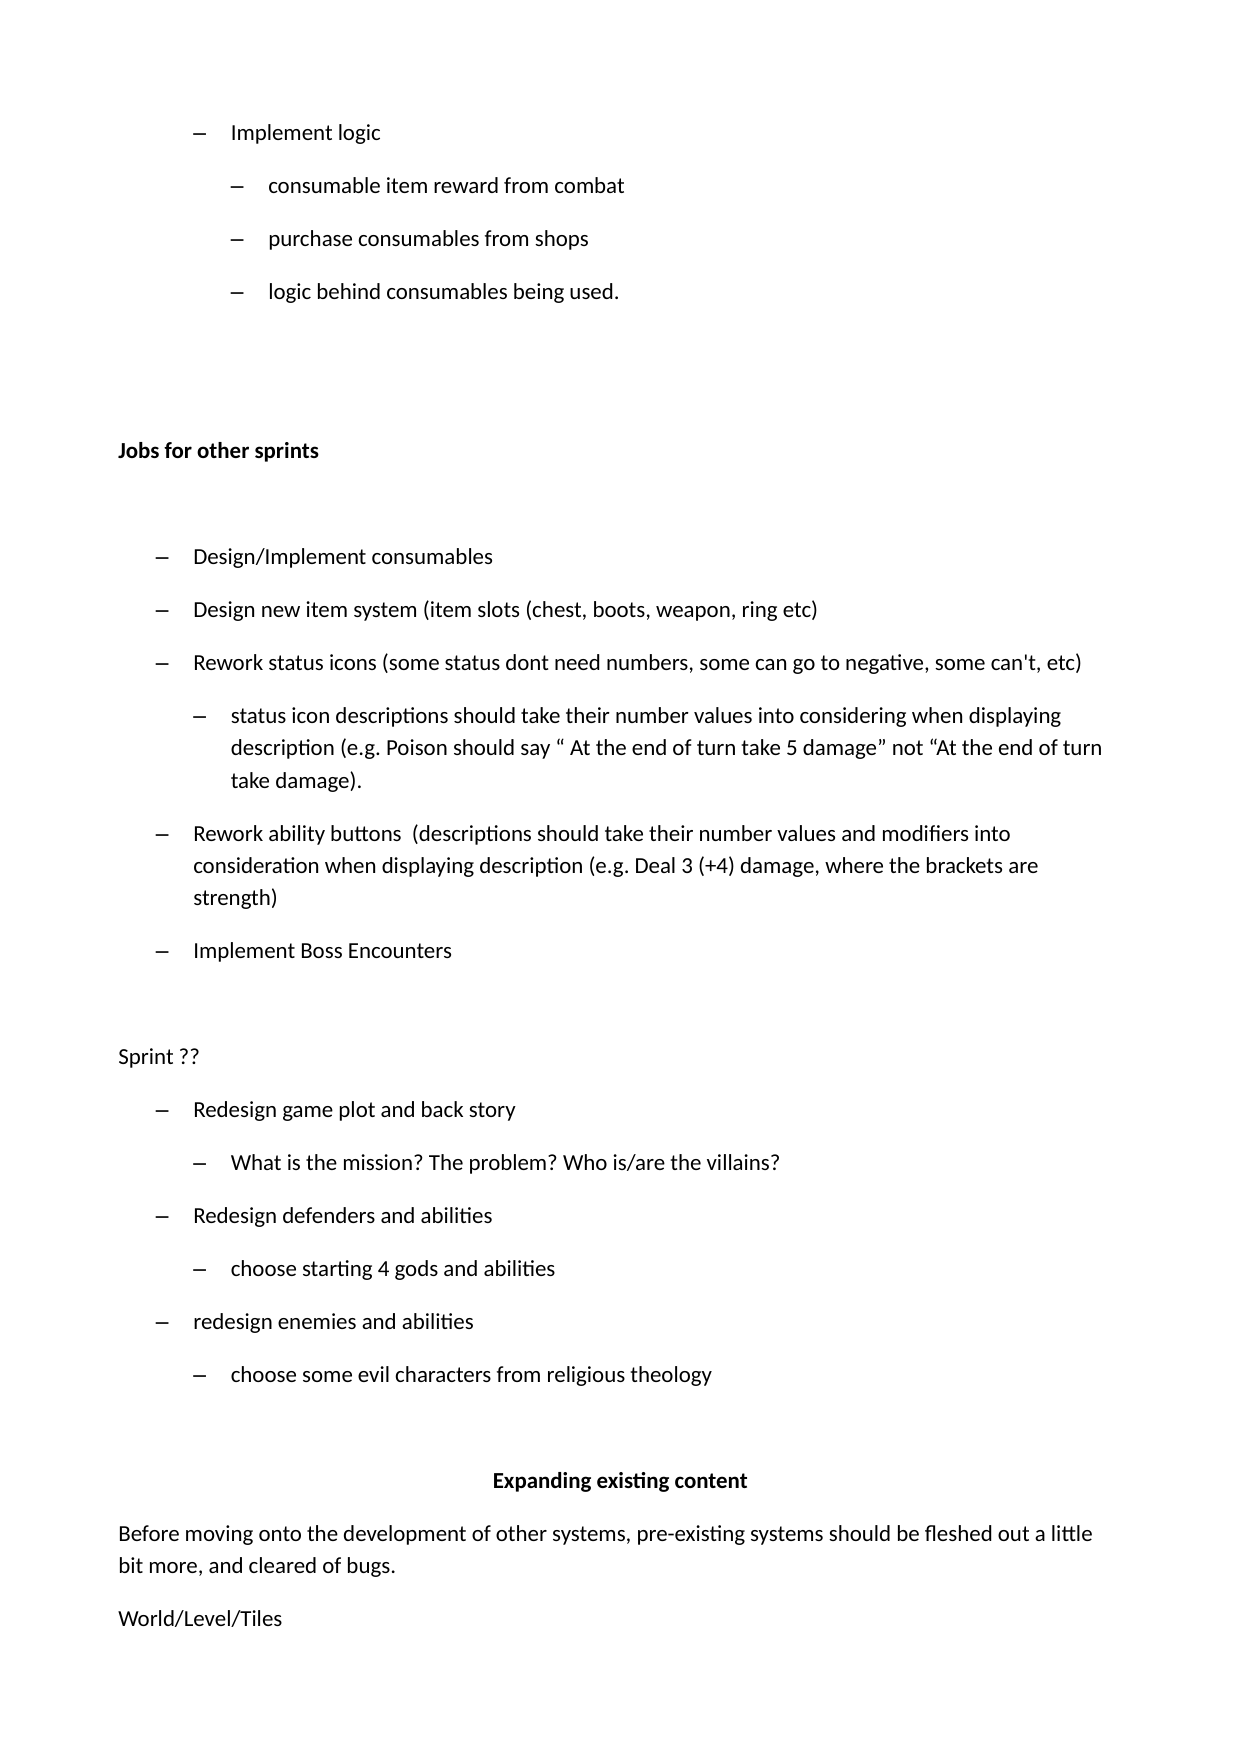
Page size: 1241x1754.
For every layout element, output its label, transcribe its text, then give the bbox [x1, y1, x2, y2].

list purchase consumables from shops [231, 224, 1122, 252]
text Jobs for other sprints [118, 436, 1122, 464]
list choose starting 4 gods and abilities [193, 1254, 1122, 1282]
list choose some evil characters from religious theology [193, 1360, 1122, 1388]
text Before moving onto the development of other systems, pre-existing systems should be fleshed out a little bit more, and cleared of bugs. [118, 1519, 1122, 1579]
list Redesign defenders and abilities [156, 1201, 1122, 1229]
list logic behind consumables being used. [231, 277, 1122, 305]
text Expanding existing content [118, 1466, 1122, 1494]
list Implement logic [193, 118, 1122, 146]
list Rework ability buttons (descriptions should take their number values and modifiers into consideration when displaying description (e.g. Deal 3 (+4) damage, where the brackets are strength) [156, 819, 1122, 911]
list status icon descriptions should take their number values into considering when displaying description (e.g. Poison should say “ At the end of turn take 5 damage” not “At the end of turn take damage). [193, 701, 1122, 794]
list Implement Boss Encounters [156, 936, 1122, 964]
list What is the mission? The problem? Who is/are the villains? [193, 1148, 1122, 1176]
list Design/Implement consumables [156, 542, 1122, 570]
list Design new item system (item slots (chest, boots, weapon, ring etc) [156, 595, 1122, 623]
list redesign enemies and abilities [156, 1307, 1122, 1335]
text World/Level/Tiles [118, 1604, 1122, 1633]
list consumable item reward from combat [231, 171, 1122, 199]
list Rework status icons (some status dont need numbers, some can go to negative, some can't, etc) [156, 648, 1122, 676]
text Sprint ?? [118, 1042, 1122, 1070]
list Redesign game plot and back story [156, 1095, 1122, 1123]
